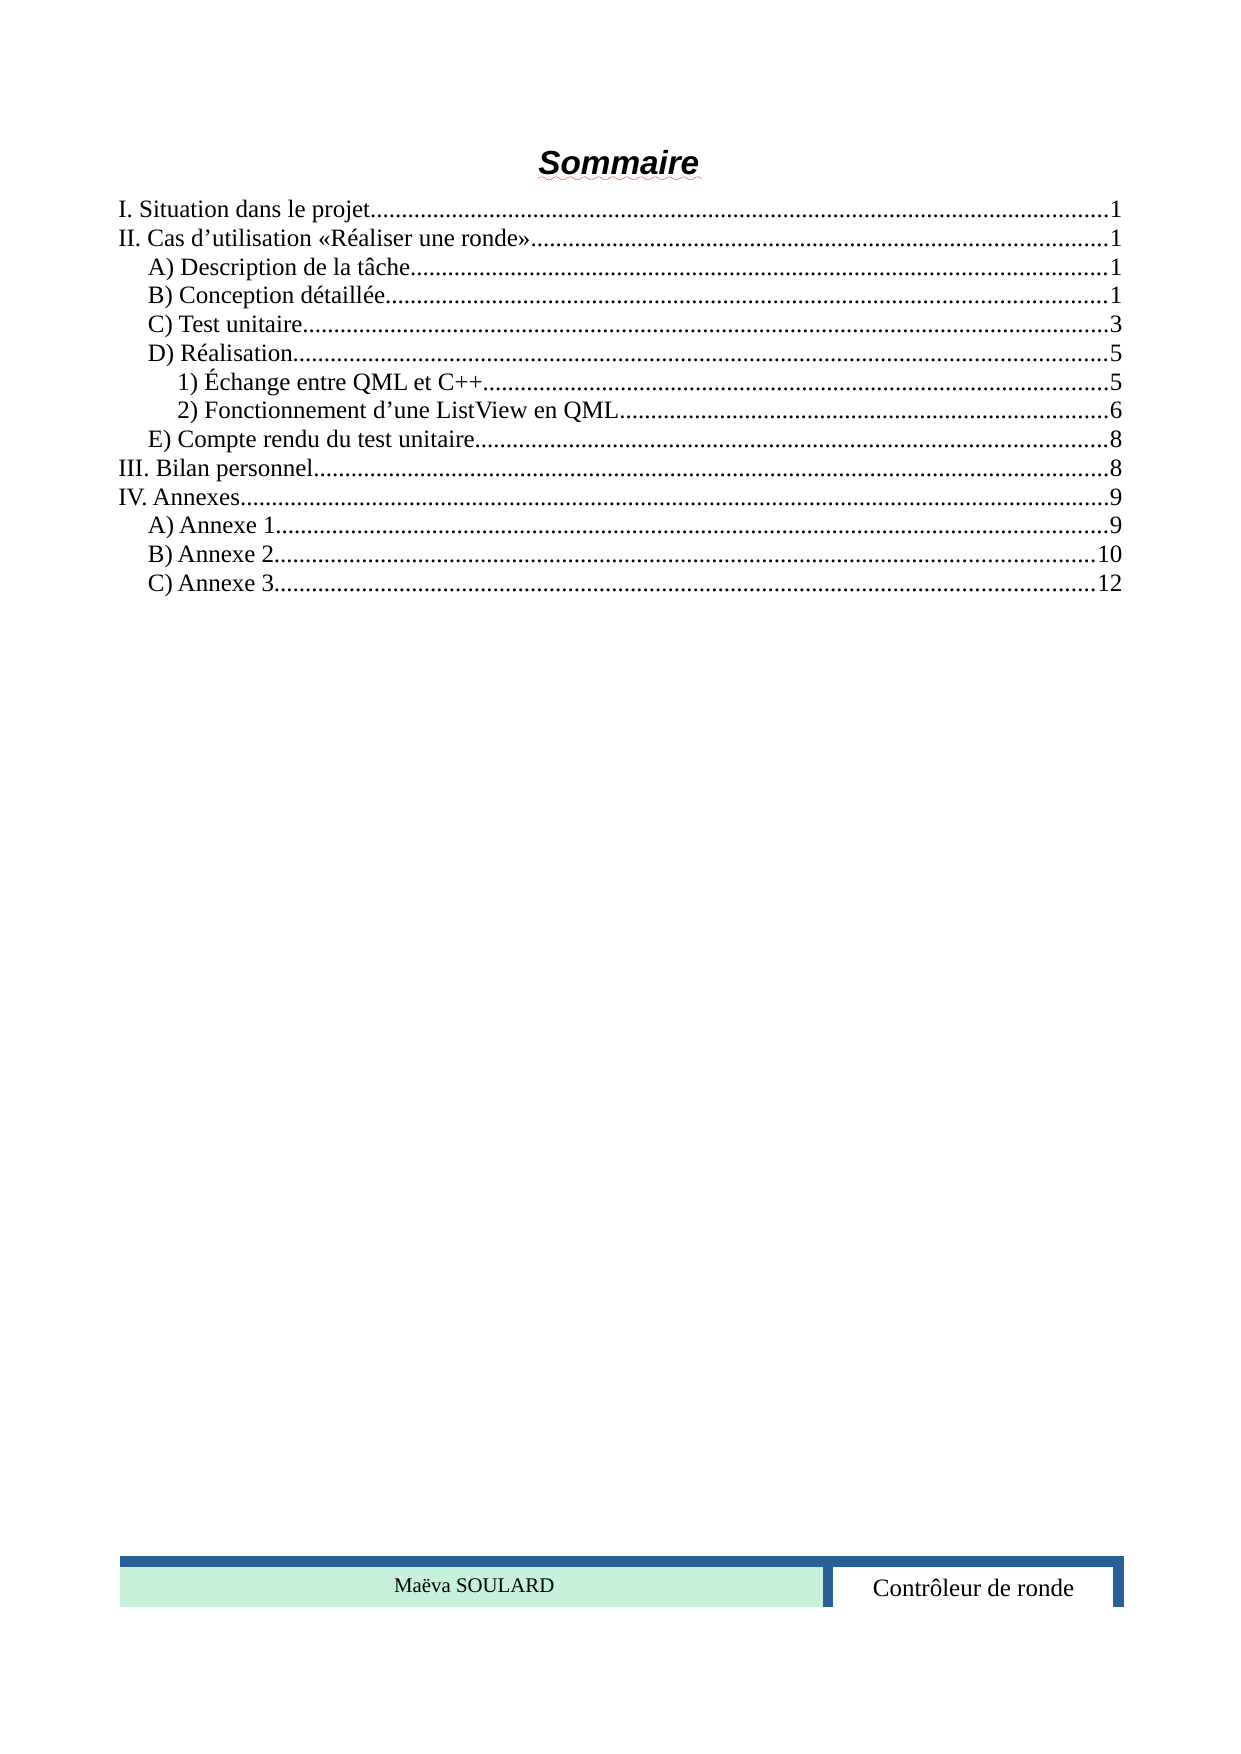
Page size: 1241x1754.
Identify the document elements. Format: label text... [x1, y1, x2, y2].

text 2) Fonctionnement d’une ListView en QML 6 [177, 395, 1122, 424]
text A) Description de la tâche 1 [148, 252, 1122, 280]
text II. Cas d’utilisation «Réaliser une ronde» 1 [118, 223, 1122, 252]
text III. Bilan personnel 8 [118, 453, 1122, 482]
text B) Annexe 2 10 [148, 539, 1122, 568]
text A) Annexe 1 9 [148, 510, 1122, 539]
text I. Situation dans le projet 1 [118, 194, 1122, 223]
text D) Réalisation 5 [148, 338, 1122, 367]
text E) Compte rendu du test unitaire 8 [148, 424, 1122, 453]
text C) Annexe 3 12 [148, 568, 1122, 597]
subtitle Sommaire [118, 143, 1122, 182]
text B) Conception détaillée 1 [148, 280, 1122, 309]
text IV. Annexes 9 [118, 482, 1122, 510]
text C) Test unitaire 3 [148, 309, 1122, 338]
text 1) Échange entre QML et C++ 5 [177, 367, 1122, 395]
